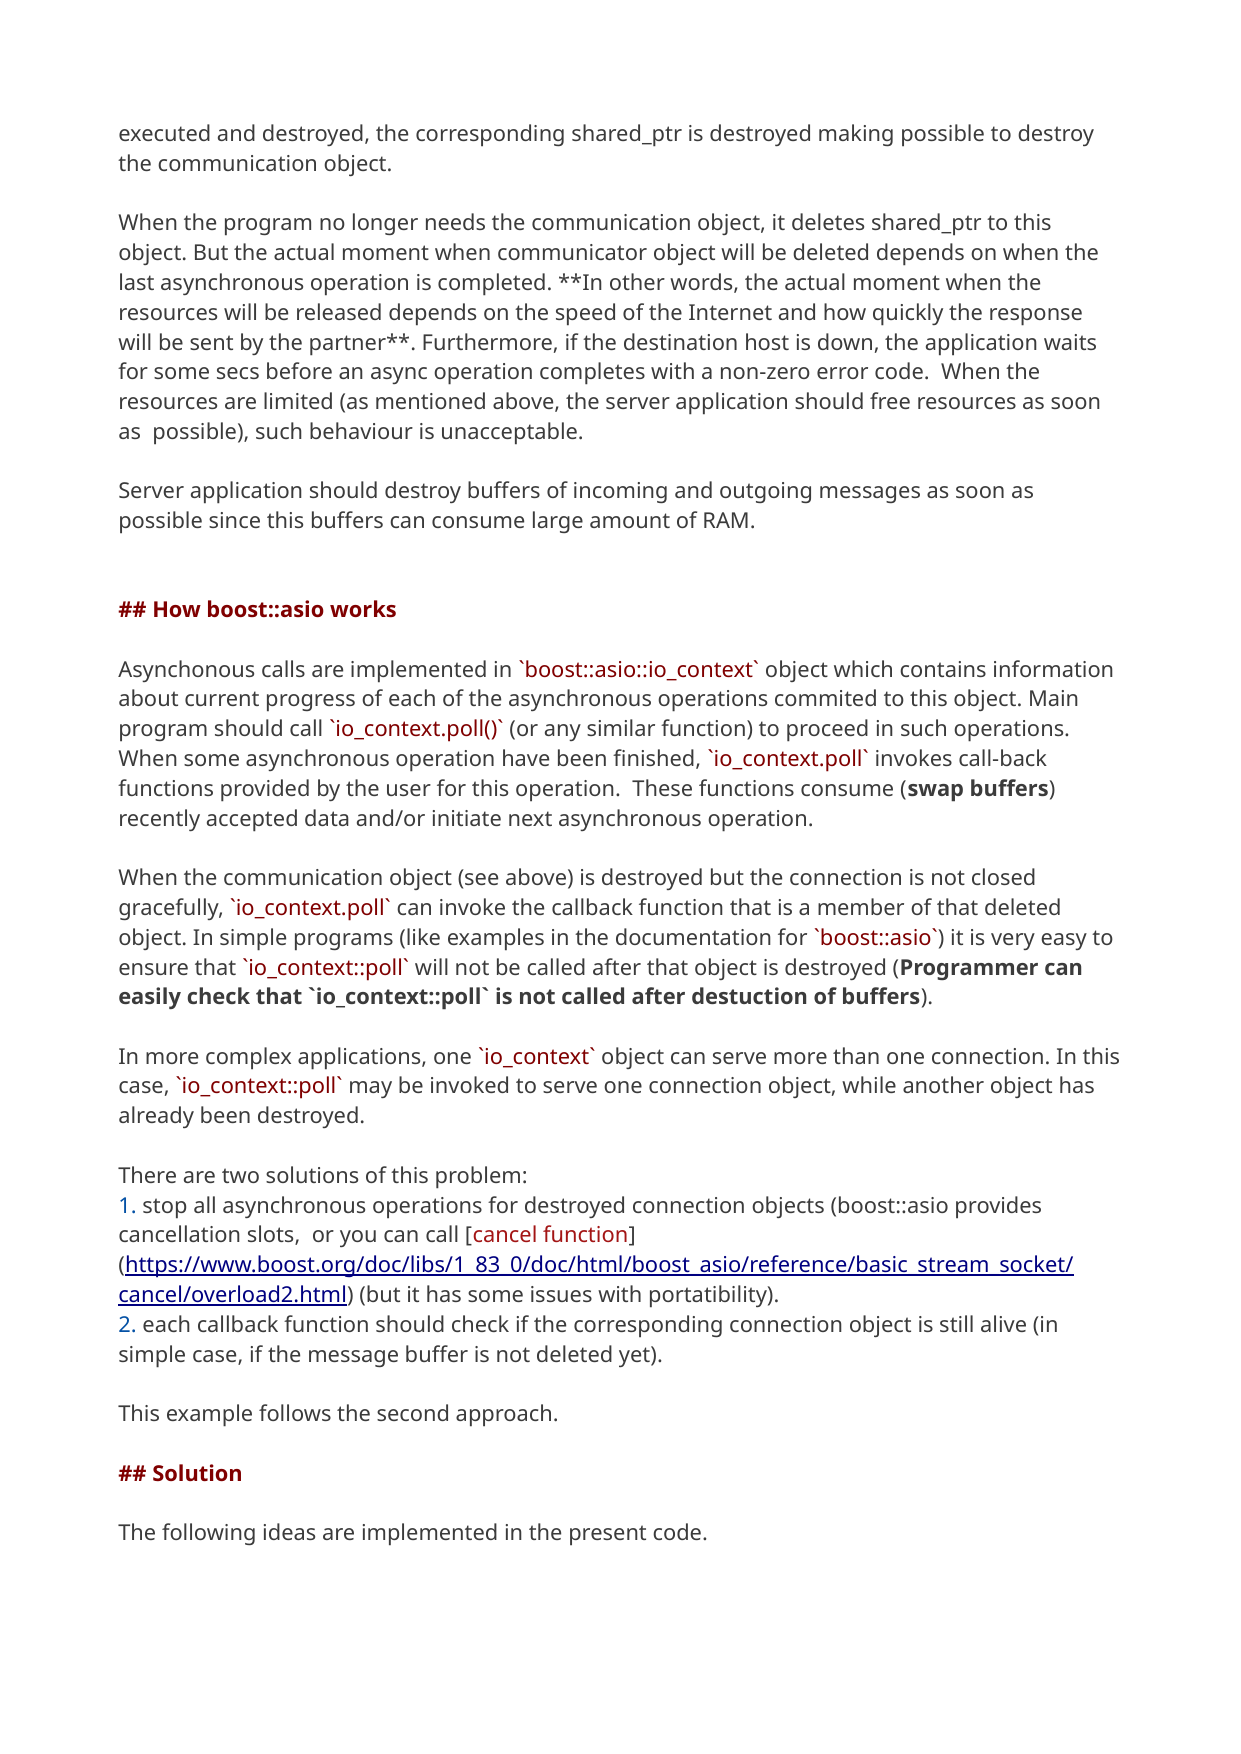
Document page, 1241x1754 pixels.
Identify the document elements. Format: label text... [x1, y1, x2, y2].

text executed and destroyed, the corresponding shared_ptr is destroyed making possible to destroy the communication object. [118, 118, 1122, 178]
text When the communication object (see above) is destroyed but the connection is not closed gracefully, `io_context.poll` can invoke the callback function that is a member of that deleted object. In simple programs (like examples in the documentation for `boost::asio`) it is very easy to ensure that `io_context::poll` will not be called after that object is destroyed (Programmer can easily check that `io_context::poll` is not called after destuction of buffers). [118, 862, 1122, 1011]
text Server application should destroy buffers of incoming and outgoing messages as soon as possible since this buffers can consume large amount of RAM. [118, 475, 1122, 535]
text When the program no longer needs the communication object, it deletes shared_ptr to this object. But the actual moment when communicator object will be deleted depends on when the last asynchronous operation is completed. **In other words, the actual moment when the resources will be released depends on the speed of the Internet and how quickly the response will be sent by the partner**. Furthermore, if the destination host is down, the application waits for some secs before an async operation completes with a non-zero error code. When the resources are limited (as mentioned above, the server application should free resources as soon as possible), such behaviour is unacceptable. [118, 207, 1122, 446]
text In more complex applications, one `io_context` object can serve more than one connection. In this case, `io_context::poll` may be invoked to serve one connection object, while another object has already been destroyed. [118, 1041, 1122, 1130]
text Asynchonous calls are implemented in `boost::asio::io_context` object which contains information about current progress of each of the asynchronous operations commited to this object. Main program should call `io_context.poll()` (or any similar function) to proceed in such operations. When some asynchronous operation have been finished, `io_context.poll` invokes call-back functions provided by the user for this operation. These functions consume (swap buffers) recently accepted data and/or initiate next asynchronous operation. [118, 654, 1122, 832]
text 1. stop all asynchronous operations for destroyed connection objects (boost::asio provides cancellation slots, or you can call [cancel function](https://www.boost.org/doc/libs/1_83_0/doc/html/boost_asio/reference/basic_stream_socket/cancel/overload2.html) (but it has some issues with portatibility). [118, 1189, 1122, 1309]
text ## How boost::asio works [118, 594, 1122, 624]
text There are two solutions of this problem: [118, 1160, 1122, 1189]
text ## Solution [118, 1457, 1122, 1487]
text The following ideas are implemented in the present code. [118, 1517, 1122, 1547]
text 2. each callback function should check if the corresponding connection object is still alive (in simple case, if the message buffer is not deleted yet). [118, 1309, 1122, 1368]
text This example follows the second approach. [118, 1398, 1122, 1428]
